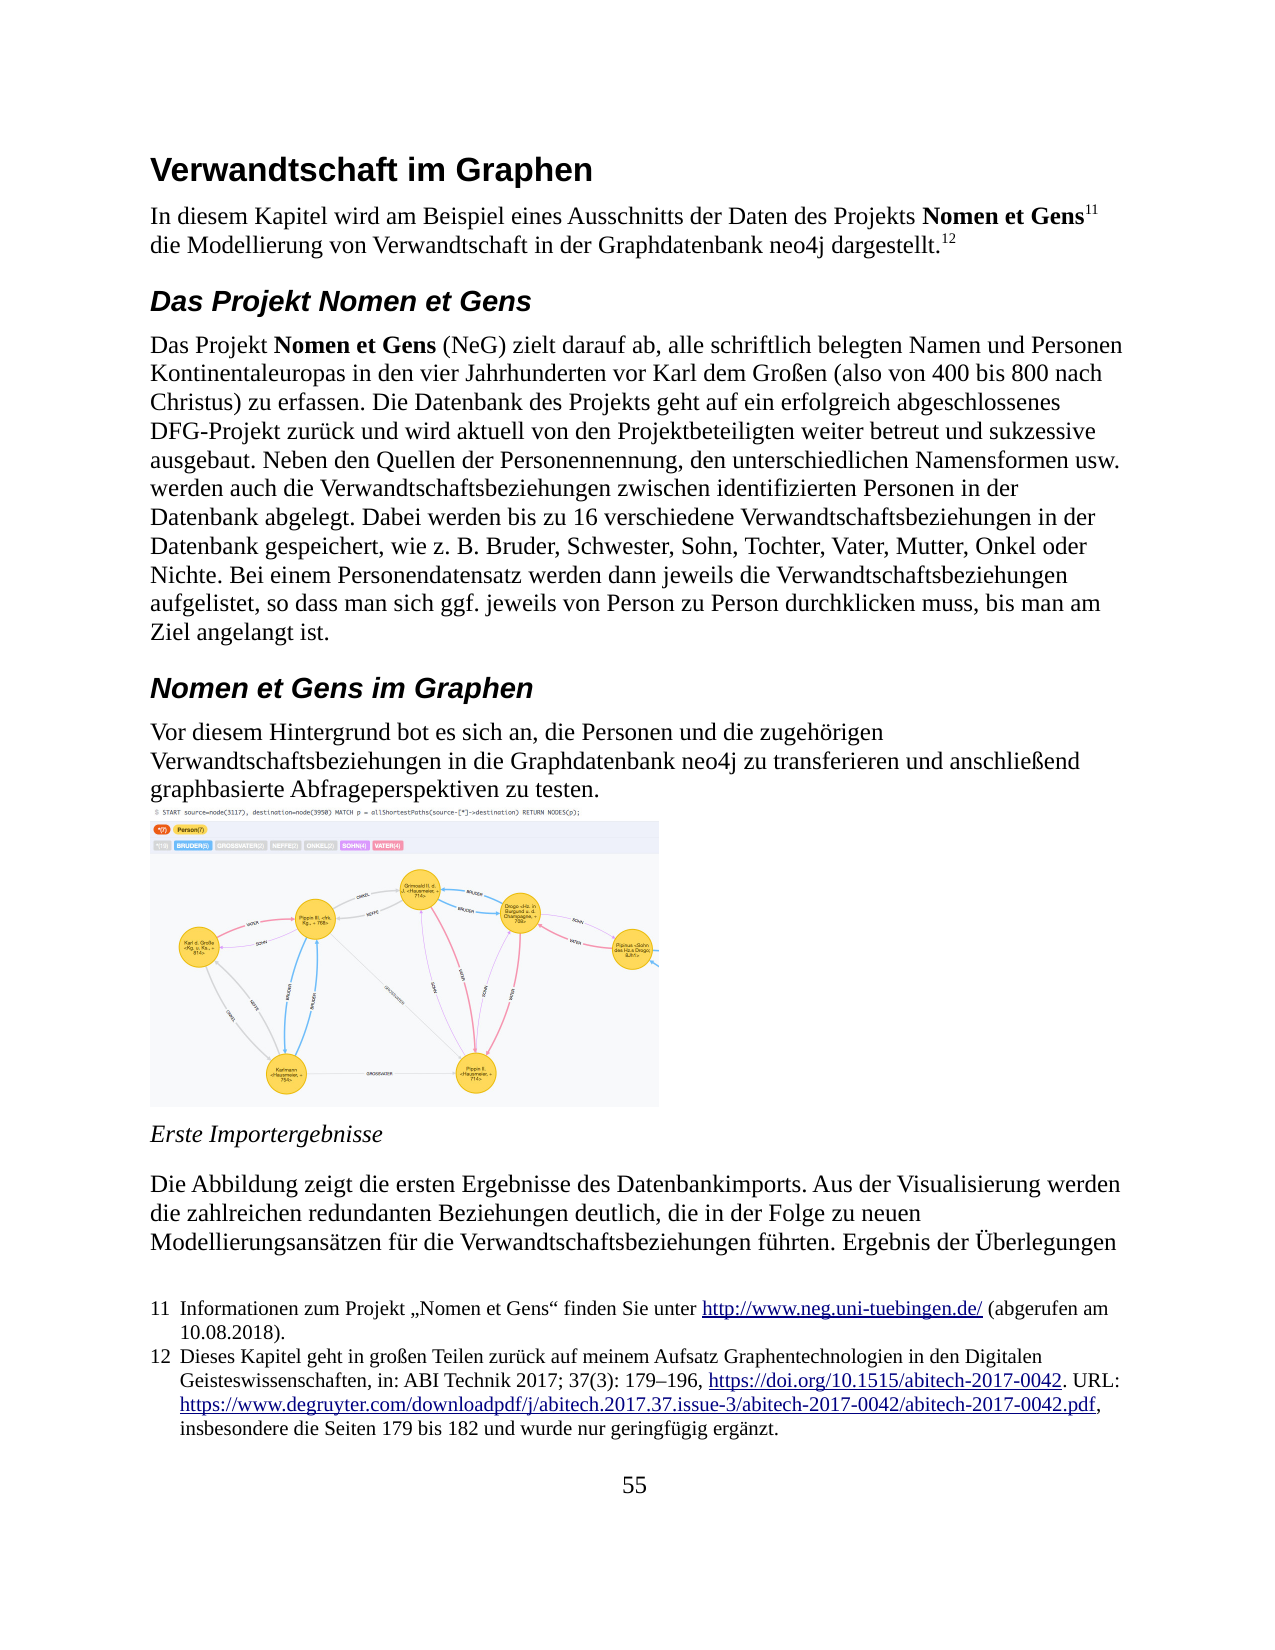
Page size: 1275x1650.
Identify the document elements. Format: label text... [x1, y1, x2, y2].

subtitle Nomen et Gens im Graphen [150, 671, 1125, 704]
text Informationen zum Projekt „Nomen et Gens“ finden Sie unter http://www.neg.uni-tuebingen.de/ (abgerufen am 10.08.2018). [150, 1296, 1125, 1344]
subtitle Das Projekt Nomen et Gens [150, 284, 1125, 317]
text Vor diesem Hintergrund bot es sich an, die Personen und die zugehörigen Verwandtschaftsbeziehungen in die Graphdatenbank neo4j zu transferieren und anschließend graphbasierte Abfrageperspektiven zu testen. [150, 717, 1125, 803]
picture [150, 803, 659, 1107]
text Die Abbildung zeigt die ersten Ergebnisse des Datenbankimports. Aus der Visualisierung werden die zahlreichen redundanten Beziehungen deutlich, die in der Folge zu neuen Modellierungsansätzen für die Verwandtschaftsbeziehungen führten. Ergebnis der Überlegungen [150, 1169, 1125, 1256]
text Dieses Kapitel geht in großen Teilen zurück auf meinem Aufsatz Graphentechnologien in den Digitalen Geisteswissenschaften, in: ABI Technik 2017; 37(3): 179–196, https://doi.org/10.1515/abitech-2017-0042. URL: https://www.degruyter.com/downloadpdf/j/abitech.2017.37.issue-3/abitech-2017-0042/abitech-2017-0042.pdf, insbesondere die Seiten 179 bis 182 und wurde nur geringfügig ergänzt. [150, 1344, 1125, 1440]
text Erste Importergebnisse [150, 1119, 1125, 1148]
text Das Projekt Nomen et Gens (NeG) zielt darauf ab, alle schriftlich belegten Namen und Personen Kontinentaleuropas in den vier Jahrhunderten vor Karl dem Großen (also von 400 bis 800 nach Christus) zu erfassen. Die Datenbank des Projekts geht auf ein erfolgreich abgeschlossenes DFG-Projekt zurück und wird aktuell von den Projektbeteiligten weiter betreut und sukzessive ausgebaut. Neben den Quellen der Personennennung, den unterschiedlichen Namensformen usw. werden auch die Verwandtschaftsbeziehungen zwischen identifizierten Personen in der Datenbank abgelegt. Dabei werden bis zu 16 verschiedene Verwandtschaftsbeziehungen in der Datenbank gespeichert, wie z. B. Bruder, Schwester, Sohn, Tochter, Vater, Mutter, Onkel oder Nichte. Bei einem Personendatensatz werden dann jeweils die Verwandtschaftsbeziehungen aufgelistet, so dass man sich ggf. jeweils von Person zu Person durchklicken muss, bis man am Ziel angelangt ist. [150, 330, 1125, 646]
text In diesem Kapitel wird am Beispiel eines Ausschnitts der Daten des Projekts Nomen et Gens die Modellierung von Verwandtschaft in der Graphdatenbank neo4j dargestellt. [150, 201, 1125, 259]
subtitle Verwandtschaft im Graphen [150, 150, 1125, 189]
